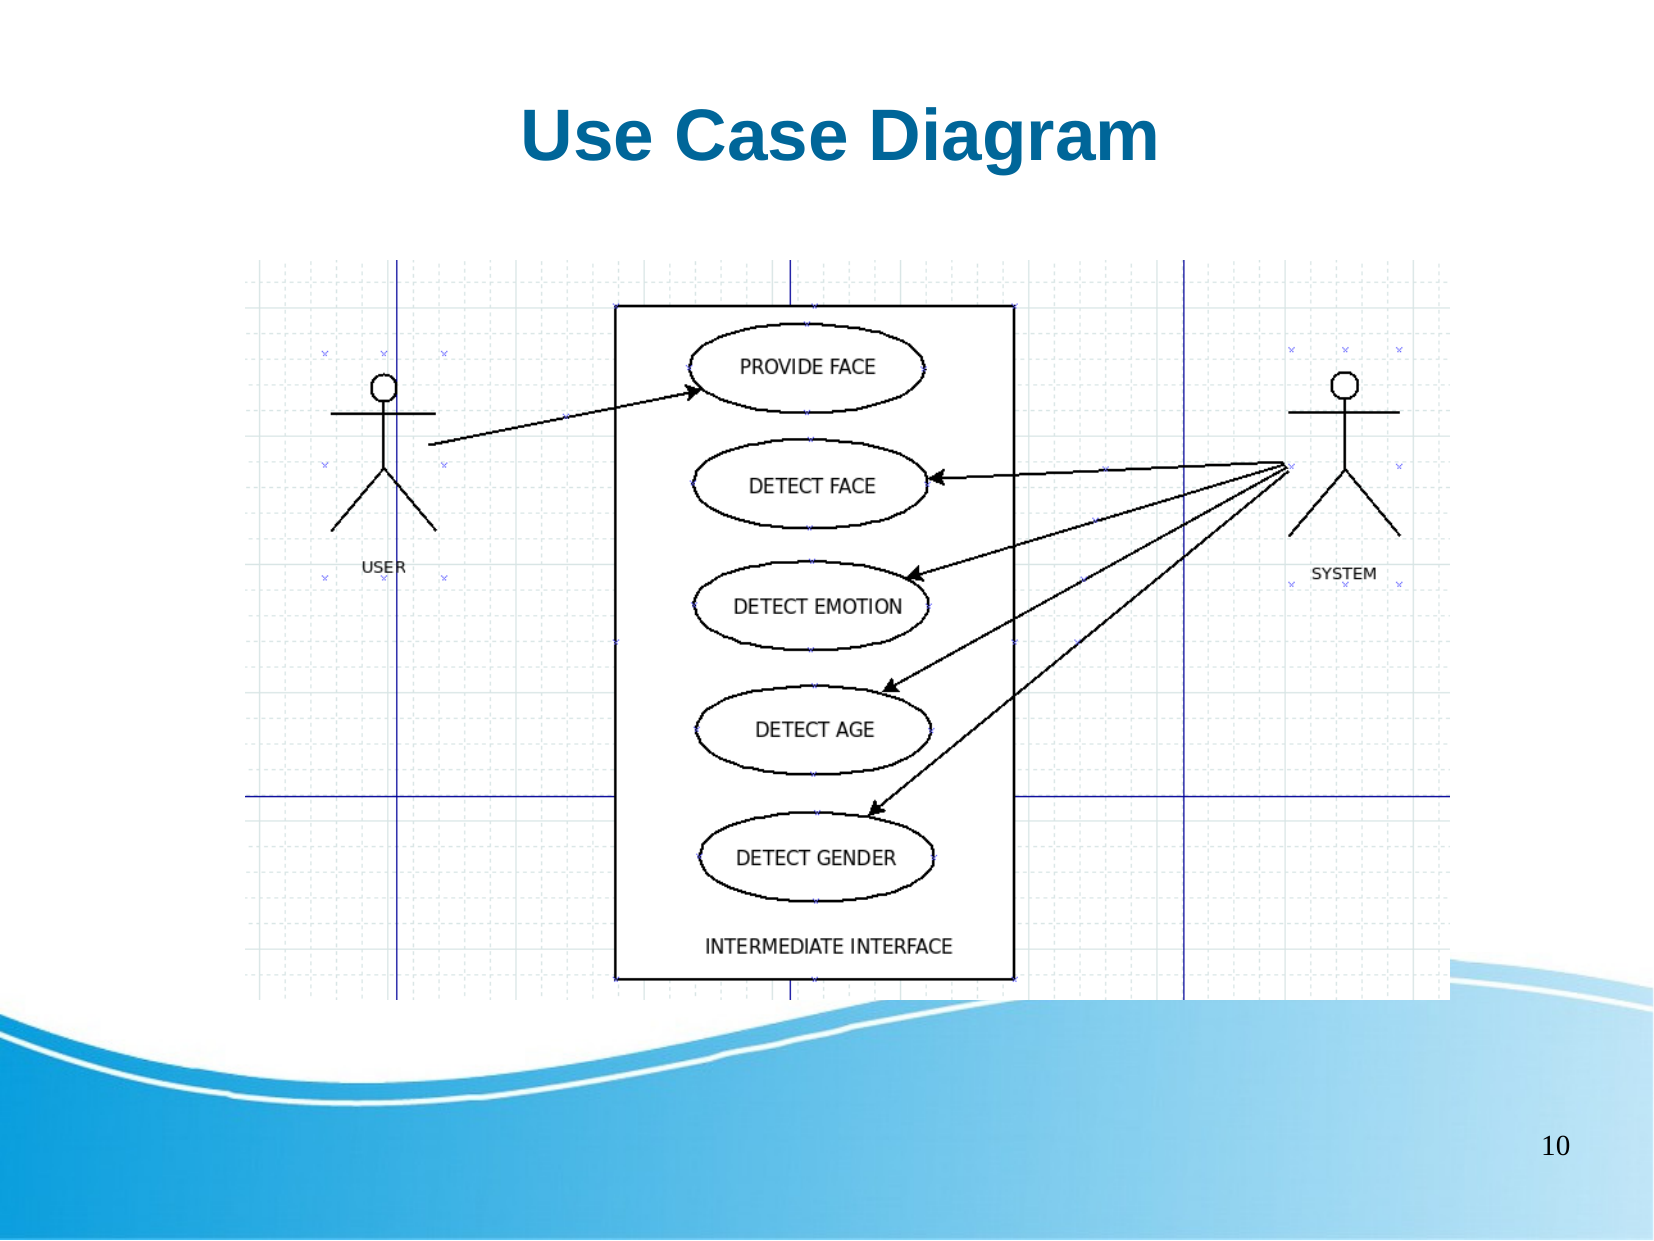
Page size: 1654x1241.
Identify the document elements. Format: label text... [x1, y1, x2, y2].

picture [0, 260, 1654, 1240]
list Use Case Diagram [82, 94, 1571, 178]
